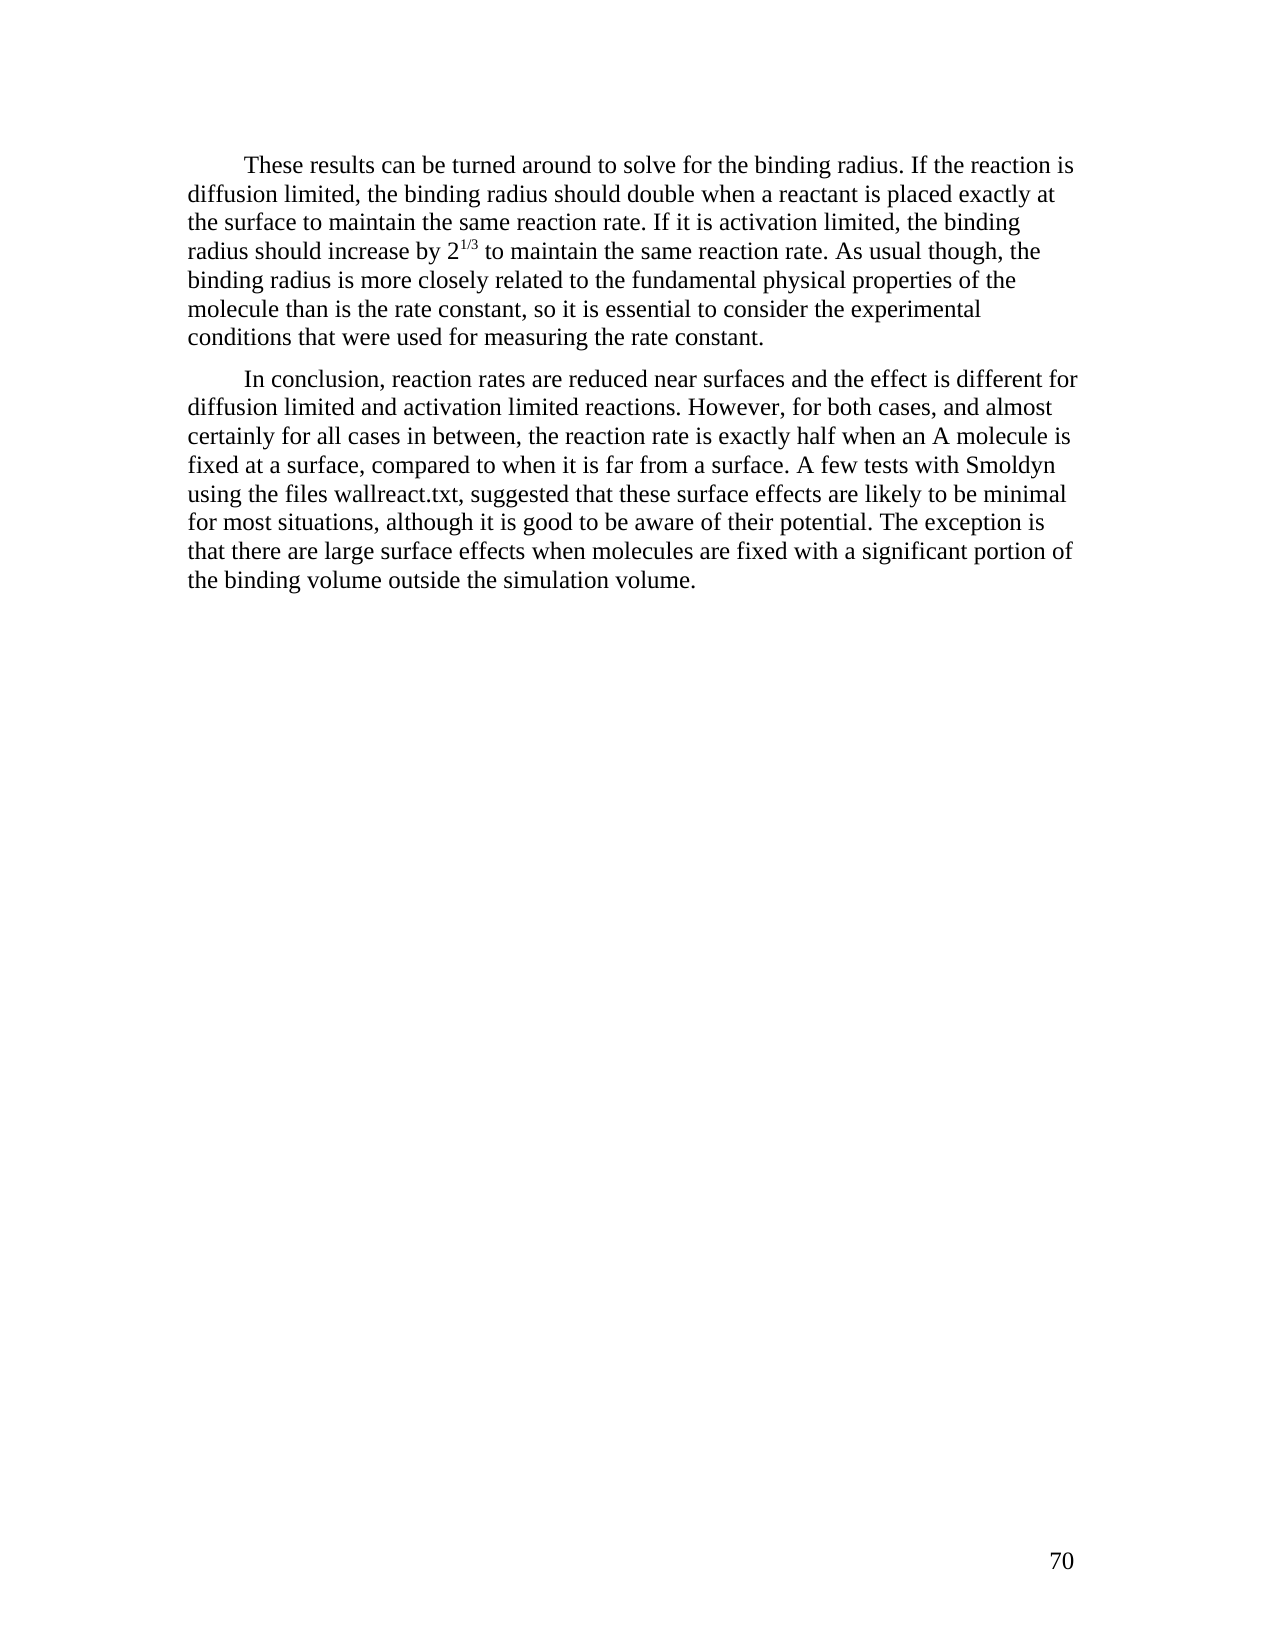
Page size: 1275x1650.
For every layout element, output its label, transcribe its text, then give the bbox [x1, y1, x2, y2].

text These results can be turned around to solve for the binding radius. If the reaction is diffusion limited, the binding radius should double when a reactant is placed exactly at the surface to maintain the same reaction rate. If it is activation limited, the binding radius should increase by 21/3 to maintain the same reaction rate. As usual though, the binding radius is more closely related to the fundamental physical properties of the molecule than is the rate constant, so it is essential to consider the experimental conditions that were used for measuring the rate constant. [187, 150, 1087, 351]
text In conclusion, reaction rates are reduced near surfaces and the effect is different for diffusion limited and activation limited reactions. However, for both cases, and almost certainly for all cases in between, the reaction rate is exactly half when an A molecule is fixed at a surface, compared to when it is far from a surface. A few tests with Smoldyn using the files wallreact.txt, suggested that these surface effects are likely to be minimal for most situations, although it is good to be aware of their potential. The exception is that there are large surface effects when molecules are fixed with a significant portion of the binding volume outside the simulation volume. [187, 364, 1087, 594]
